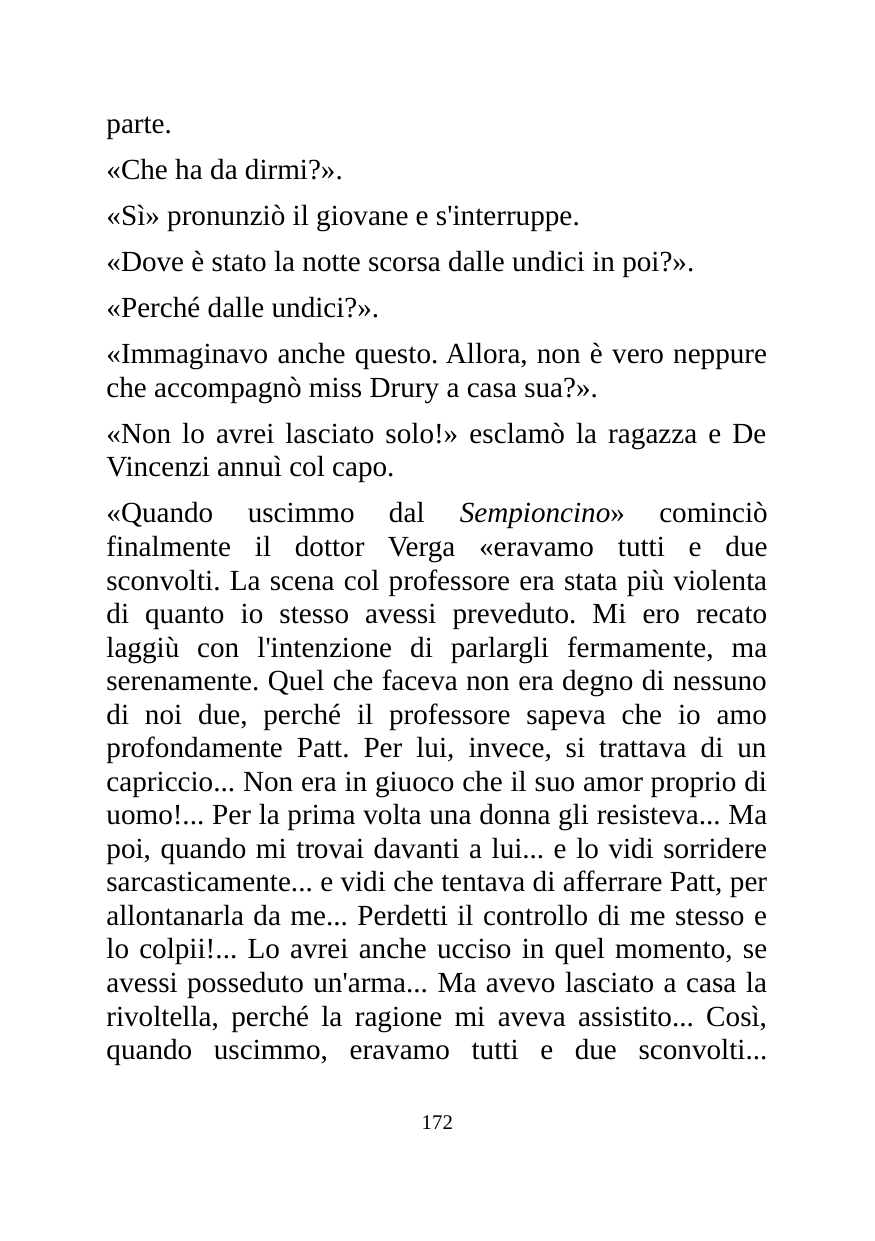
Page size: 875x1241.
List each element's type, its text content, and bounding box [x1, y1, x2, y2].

text «Sì» pronunziò il giovane e s'interruppe. [106, 198, 768, 232]
text parte. [106, 106, 768, 140]
text «Che ha da dirmi?». [106, 152, 768, 186]
text «Perché dalle undici?». [106, 290, 768, 324]
text «Immaginavo anche questo. Allora, non è vero neppure che accompagnò miss Drury a casa sua?». [106, 336, 768, 403]
text «Non lo avrei lasciato solo!» esclamò la ragazza e De Vincenzi annuì col capo. [106, 416, 768, 483]
text «Quando uscimmo dal Sempioncino» cominciò finalmente il dottor Verga «eravamo tutti e due sconvolti. La scena col professore era stata più violenta di quanto io stesso avessi preveduto. Mi ero recato laggiù con l'intenzione di parlargli fermamente, ma serenamente. Quel che faceva non era degno di nessuno di noi due, perché il professore sapeva che io amo profondamente Patt. Per lui, invece, si trattava di un capriccio... Non era in giuoco che il suo amor proprio di uomo!... Per la prima volta una donna gli resisteva... Ma poi, quando mi trovai davanti a lui... e lo vidi sorridere sarcasticamente... e vidi che tentava di afferrare Patt, per allontanarla da me... Perdetti il controllo di me stesso e lo colpii!... Lo avrei anche ucciso in quel momento, se avessi posseduto un'arma... Ma avevo lasciato a casa la rivoltella, perché la ragione mi aveva assistito... Così, quando uscimmo, eravamo tutti e due sconvolti... [106, 496, 768, 1066]
text «Dove è stato la notte scorsa dalle undici in poi?». [106, 244, 768, 278]
